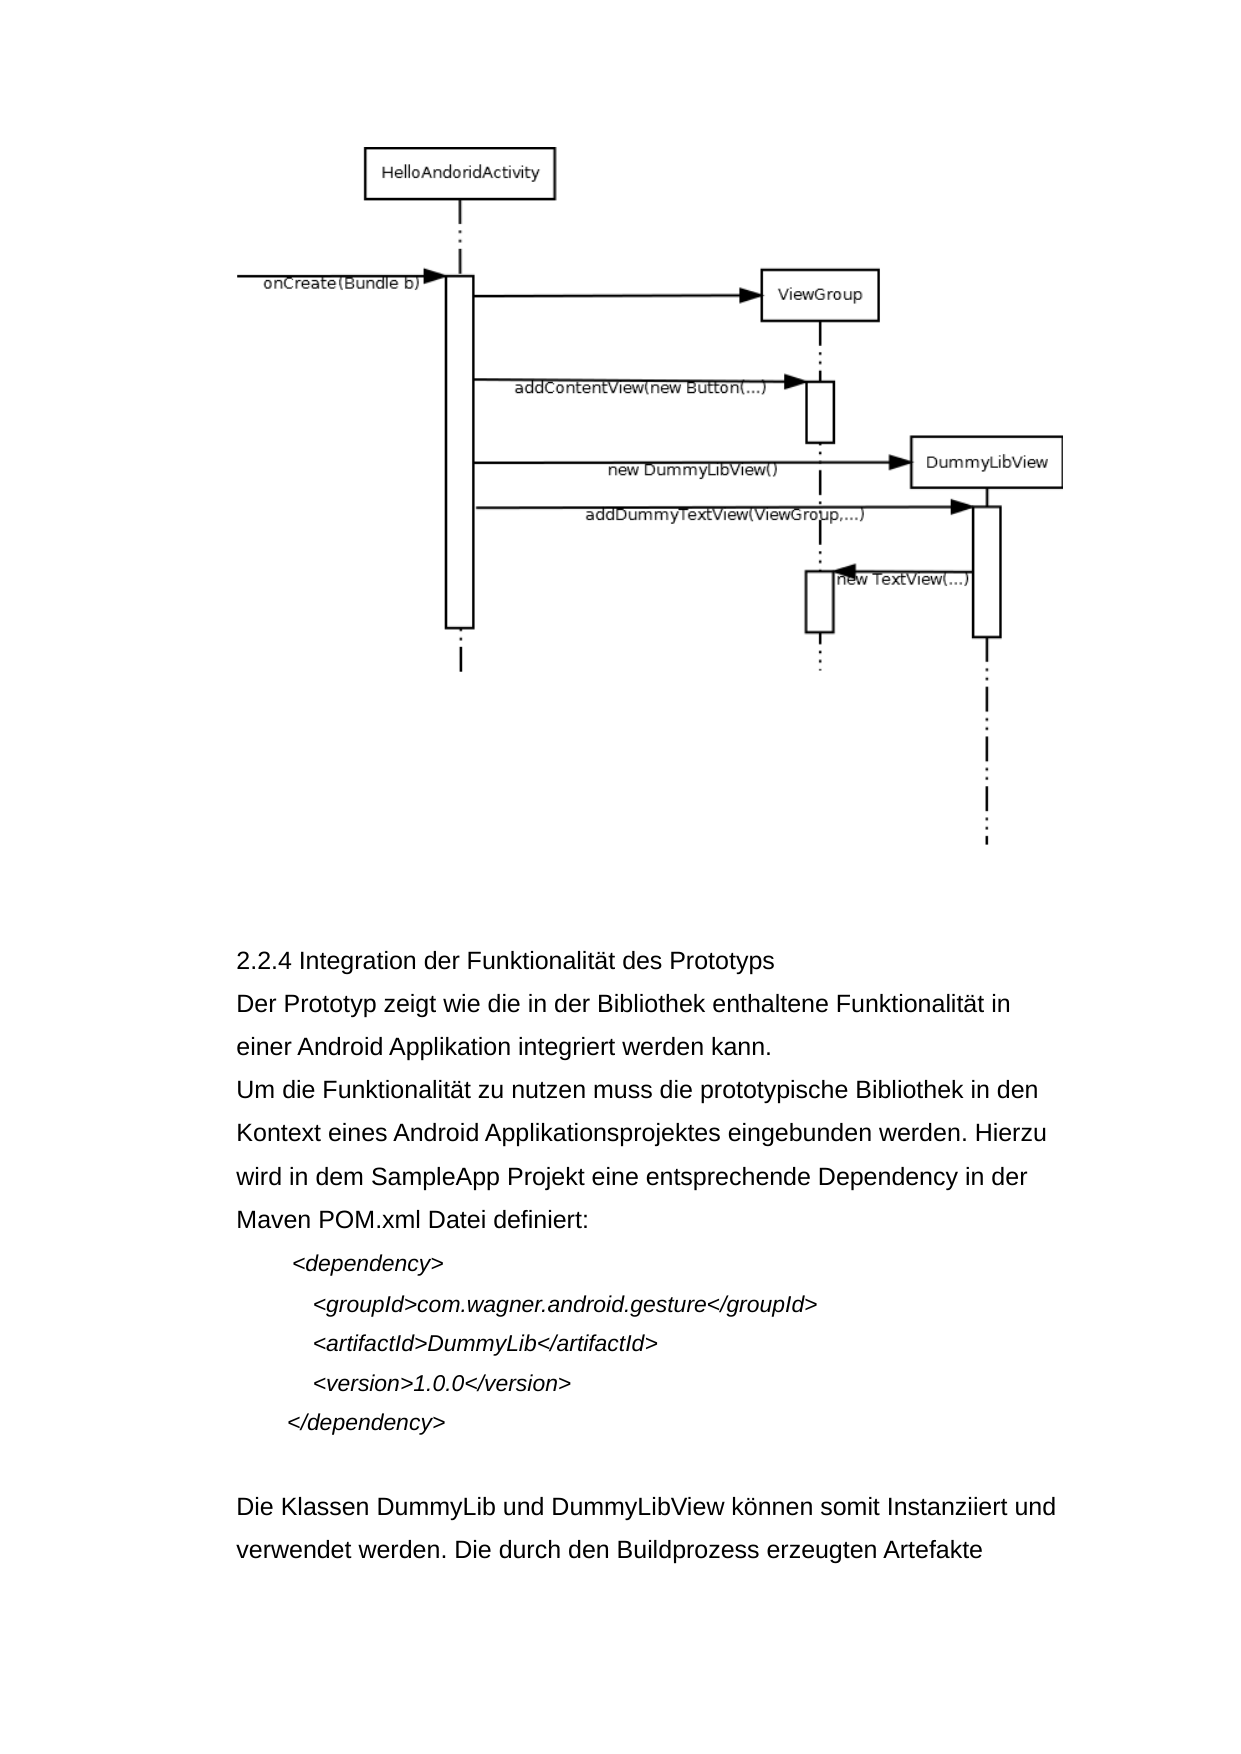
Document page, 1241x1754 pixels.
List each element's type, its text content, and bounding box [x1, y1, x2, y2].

text Der Prototyp zeigt wie die in der Bibliothek enthaltene Funktionalität in einer Android Applikation integriert werden kann. [236, 989, 1063, 1061]
text <artifactId>DummyLib</artifactId> [236, 1330, 1063, 1357]
text <groupId>com.wagner.android.gesture</groupId> [236, 1291, 1063, 1317]
picture [236, 147, 1063, 846]
text <version>1.0.0</version> [236, 1370, 1063, 1396]
text Die Klassen DummyLib und DummyLibView können somit Instanziiert und verwendet werden. Die durch den Buildprozess erzeugten Artefakte [236, 1492, 1063, 1564]
text </dependency> [236, 1409, 1063, 1436]
text <dependency> [236, 1248, 1063, 1276]
text 2.2.4 Integration der Funktionalität des Prototyps [236, 946, 1063, 974]
text Um die Funktionalität zu nutzen muss die prototypische Bibliothek in den Kontext eines Android Applikationsprojektes eingebunden werden. Hierzu wird in dem SampleApp Projekt eine entsprechende Dependency in der Maven POM.xml Datei definiert: [236, 1075, 1063, 1233]
